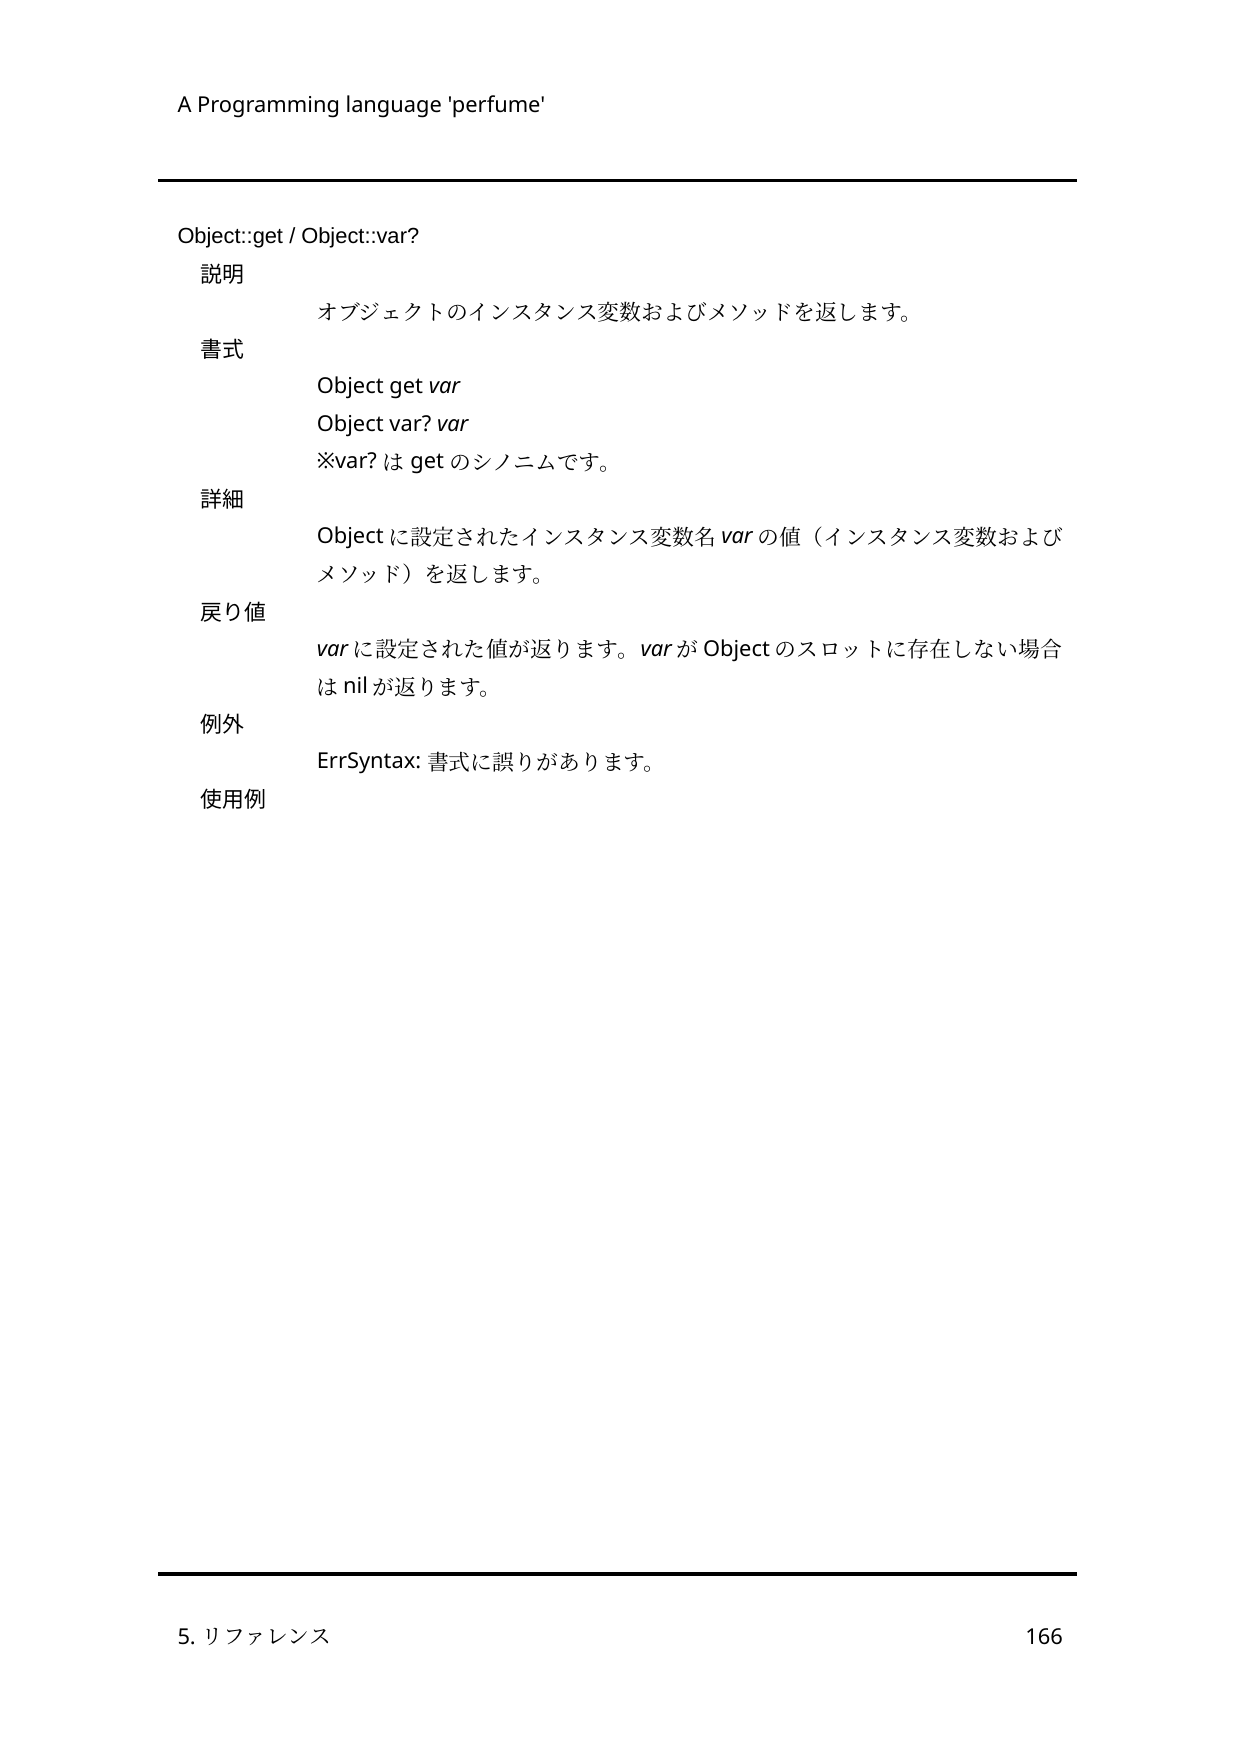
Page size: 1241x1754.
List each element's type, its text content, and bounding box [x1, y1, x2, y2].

subtitle Object::get / Object::var? [177, 217, 1063, 254]
table_cell 詳細 [200, 479, 317, 592]
table_cell varに設定された値が返ります。varがObjectのスロットに存在しない場合はnilが返ります。 [317, 592, 1063, 704]
table_cell 使用例 [200, 779, 317, 854]
table_cell ErrSyntax: 書式に誤りがあります。 [317, 704, 1063, 779]
table_header オブジェクトのインスタンス変数およびメソッドを返します。 [317, 254, 1063, 329]
table_cell Objectに設定されたインスタンス変数名varの値（インスタンス変数およびメソッド）を返します。 [317, 479, 1063, 592]
table_cell [317, 779, 1063, 854]
table_cell 書式 [200, 329, 317, 479]
table_header 説明 [200, 254, 317, 329]
table_cell Object get var Object var? var ※var? は get のシノニムです。 [317, 329, 1063, 479]
table_cell 戻り値 [200, 592, 317, 704]
table_cell 例外 [200, 704, 317, 779]
